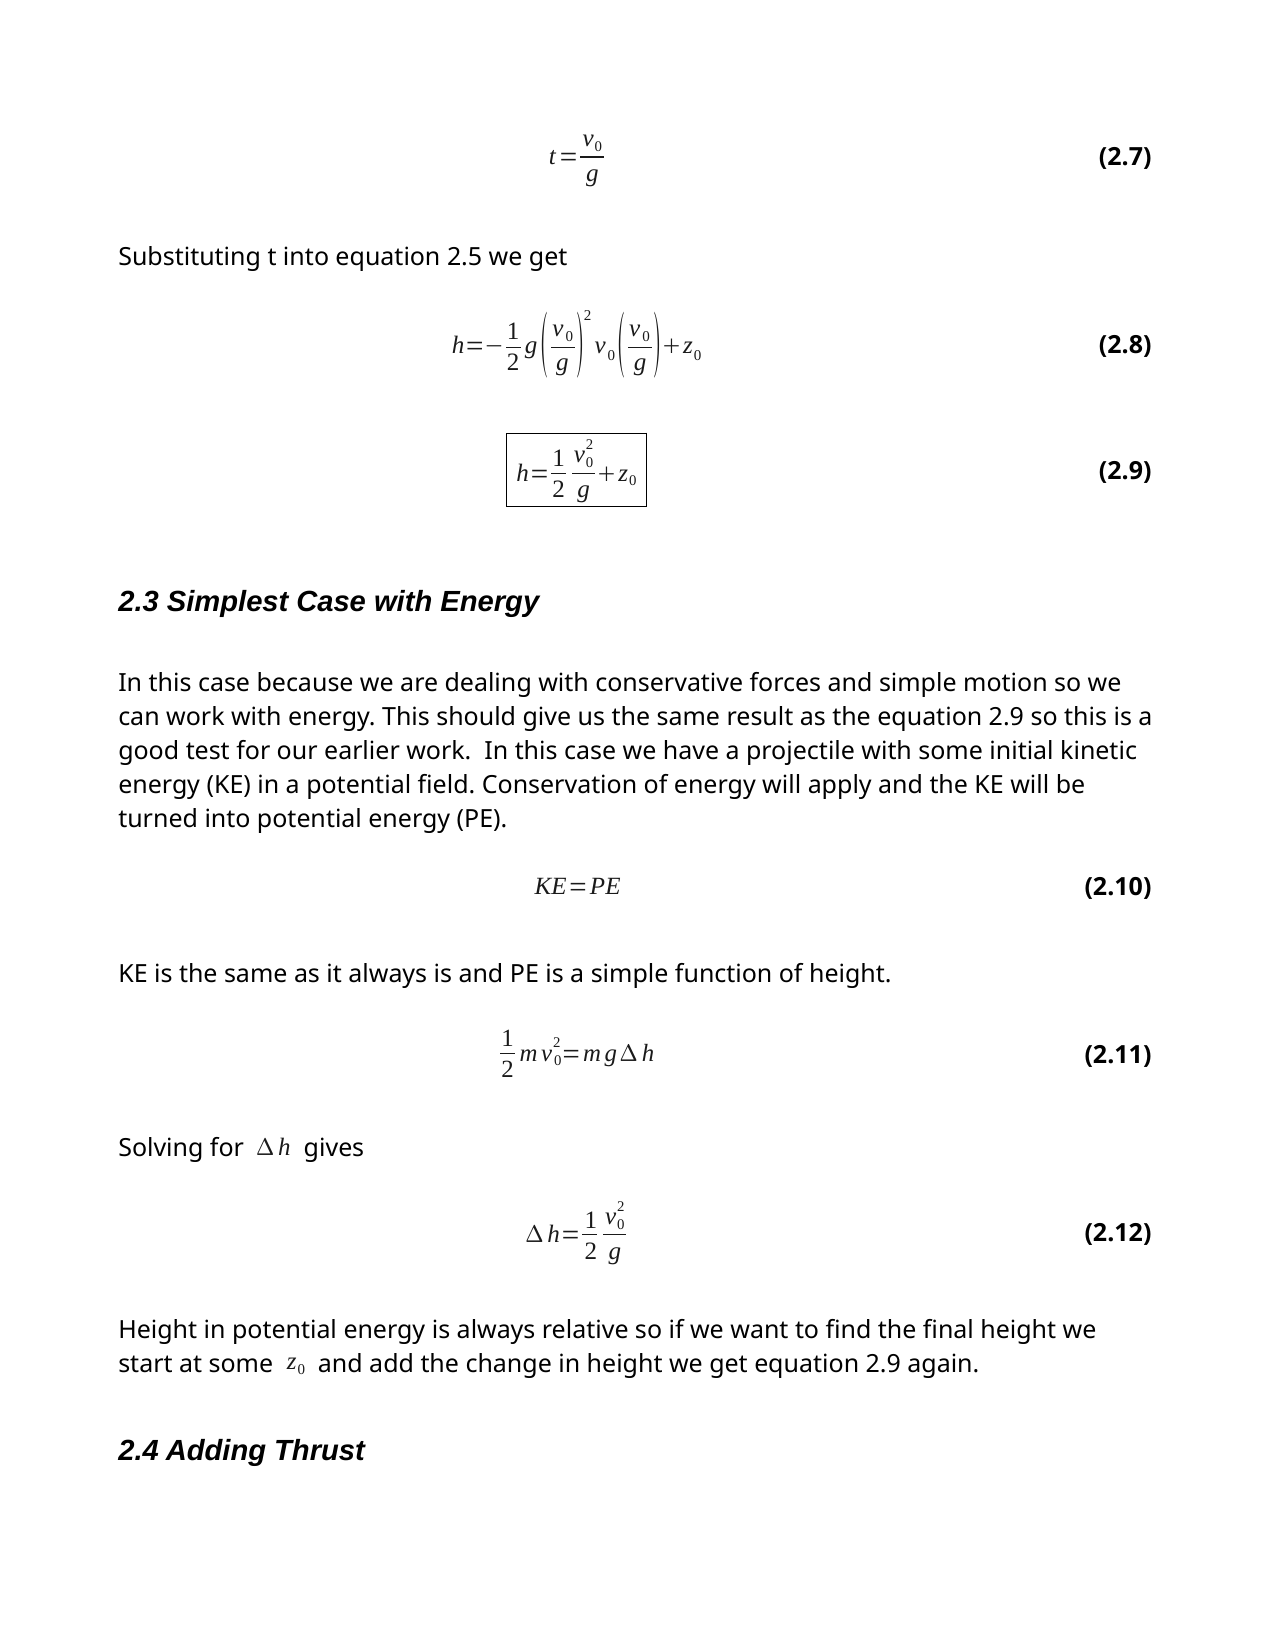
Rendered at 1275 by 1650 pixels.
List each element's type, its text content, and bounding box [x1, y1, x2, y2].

table_header (2.9) [1041, 427, 1157, 525]
table_header (2.8) [1041, 302, 1157, 398]
text In this case because we are dealing with conservative forces and simple motion so we can work with energy. This should give us the same result as the equation 2.9 so this is a good test for our earlier work. In this case we have a projectile with some initial kinetic energy (KE) in a potential field. Conservation of energy will apply and the KE will be turned into potential energy (PE). [118, 664, 1157, 834]
table_header (2.7) [1041, 118, 1157, 205]
subtitle 2.4 Adding Thrust [118, 1433, 1157, 1467]
table_header (2.11) [1041, 1018, 1157, 1101]
table_header [118, 302, 1041, 398]
table_header [118, 118, 1041, 205]
table_header (2.12) [1041, 1193, 1157, 1283]
table_header [118, 863, 1041, 921]
text Height in potential energy is always relative so if we want to find the final height we start at some and add the change in height we get equation 2.9 again. [118, 1311, 1157, 1379]
text Solving for gives [118, 1130, 1157, 1164]
table_header (2.10) [1041, 863, 1157, 921]
text Substituting t into equation 2.5 we get [118, 239, 1157, 273]
table_header [118, 1018, 1041, 1101]
text KE is the same as it always is and PE is a simple function of height. [118, 955, 1157, 989]
table_header [118, 427, 1041, 525]
table_header [118, 1193, 1041, 1283]
subtitle 2.3 Simplest Case with Energy [118, 584, 1157, 618]
